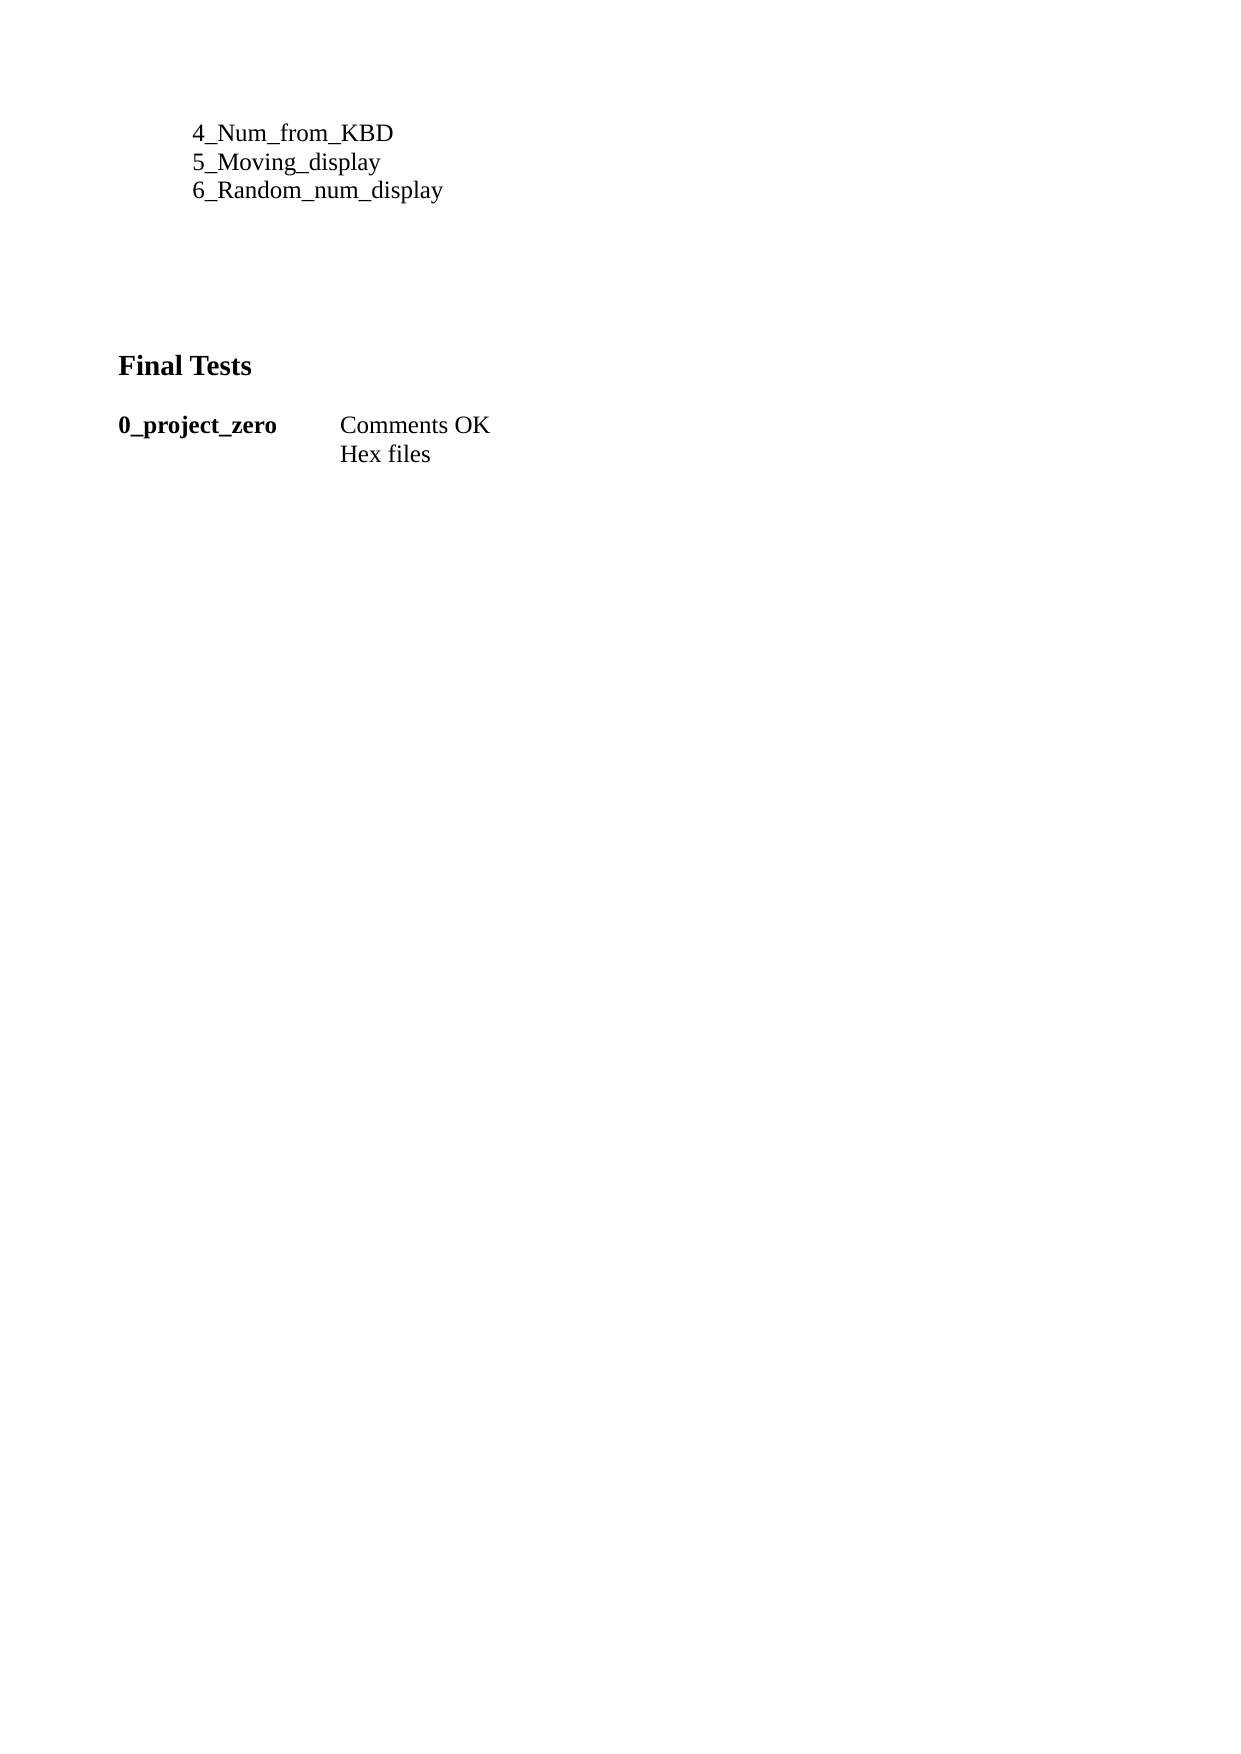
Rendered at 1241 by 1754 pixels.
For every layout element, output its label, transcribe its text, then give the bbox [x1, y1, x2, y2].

text Hex files [118, 439, 1122, 468]
text Final Tests [118, 348, 1122, 382]
text 5_Moving_display [118, 147, 1122, 176]
text 6_Random_num_display [118, 176, 1122, 204]
text 0_project_zero Comments OK [118, 410, 1122, 439]
text 4_Num_from_KBD [118, 118, 1122, 147]
